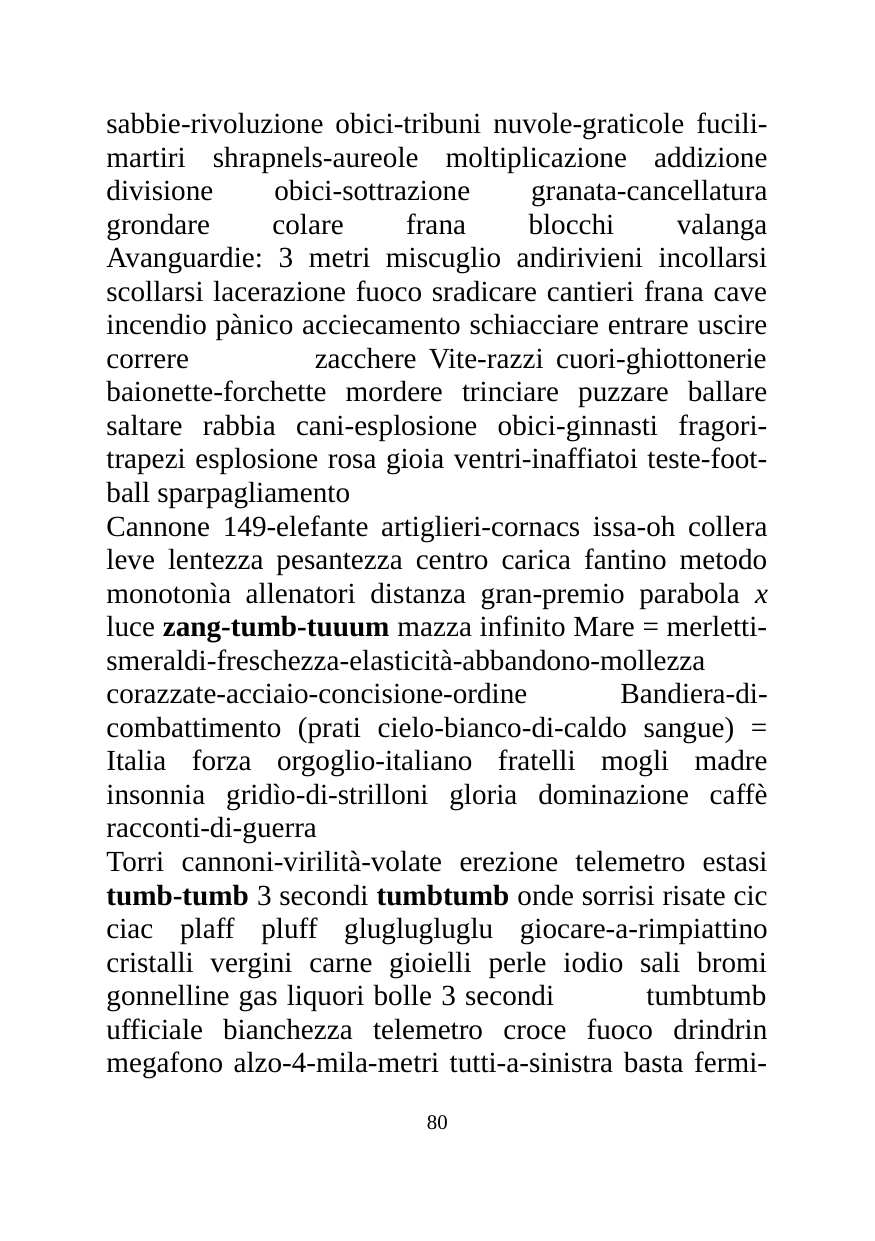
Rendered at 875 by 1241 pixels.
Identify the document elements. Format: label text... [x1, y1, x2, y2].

text sabbie-rivoluzione obici-tribuni nuvole-graticole fucili-martiri shrapnels-aureole moltiplicazione addizione divisione obici-sottrazione granata-cancellatura grondare colare frana blocchi valanga Avanguardie: 3 metri miscuglio andirivieni incollarsi scollarsi lacerazione fuoco sradicare cantieri frana cave incendio pànico acciecamento schiacciare entrare uscire correre zacchere Vite-razzi cuori-ghiottonerie baionette-forchette mordere trinciare puzzare ballare saltare rabbia cani-esplosione obici-ginnasti fragori-trapezi esplosione rosa gioia ventri-inaffiatoi teste-foot-ball sparpagliamento [106, 106, 768, 509]
text Cannone 149-elefante artiglieri-cornacs issa-oh collera leve lentezza pesantezza centro carica fantino metodo monotonìa allenatori distanza gran-premio parabola x luce zang-tumb-tuuum mazza infinito Mare = merletti-smeraldi-freschezza-elasticità-abbandono-mollezza corazzate-acciaio-concisione-ordine Bandiera-di-combattimento (prati cielo-bianco-di-caldo sangue) = Italia forza orgoglio-italiano fratelli mogli madre insonnia gridìo-di-strilloni gloria dominazione caffè racconti-di-guerra [106, 509, 768, 844]
text Torri cannoni-virilità-volate erezione telemetro estasi tumb-tumb 3 secondi tumbtumb onde sorrisi risate cic ciac plaff pluff gluglugluglu giocare-a-rimpiattino cristalli vergini carne gioielli perle iodio sali bromi gonnelline gas liquori bolle 3 secondi tumbtumb ufficiale bianchezza telemetro croce fuoco drindrin megafono alzo-4-mila-metri tutti-a-sinistra basta fermi- [106, 844, 768, 1079]
